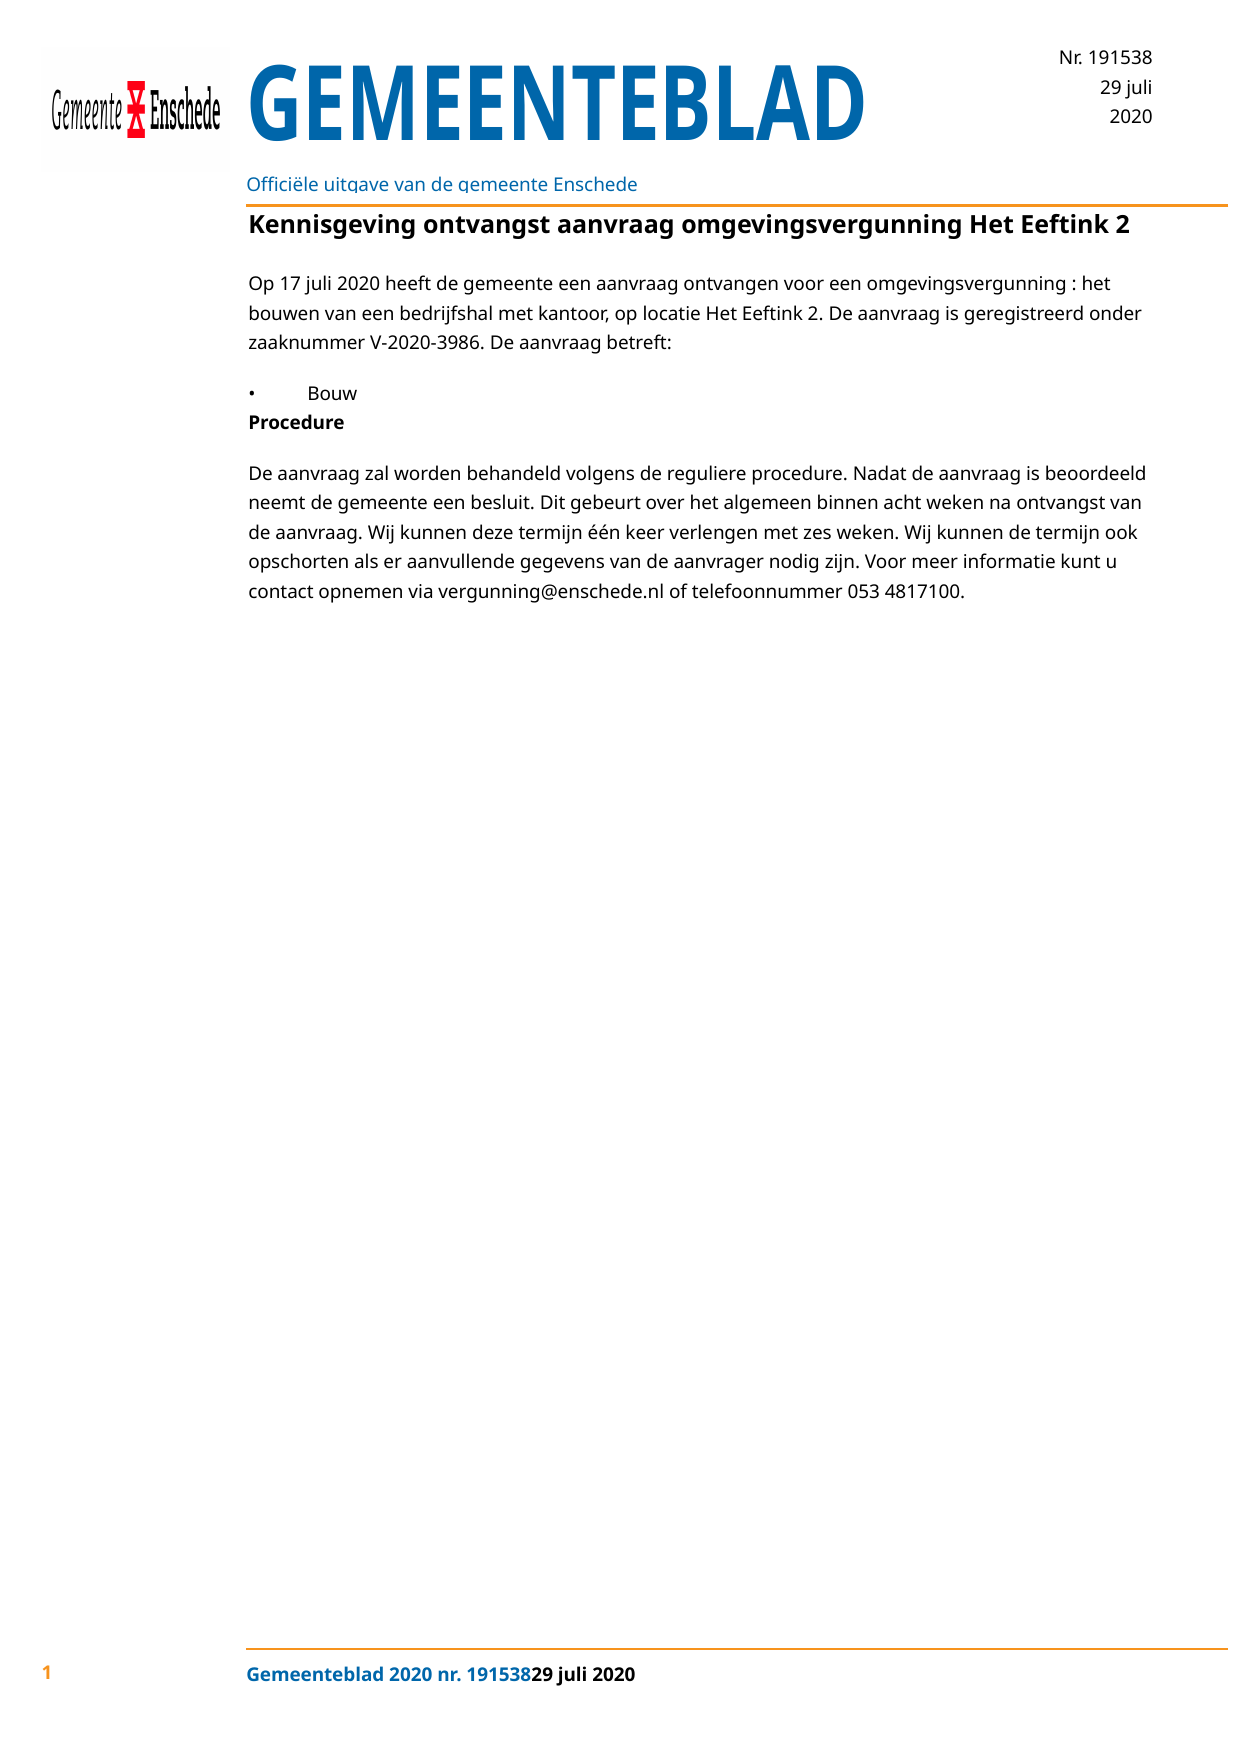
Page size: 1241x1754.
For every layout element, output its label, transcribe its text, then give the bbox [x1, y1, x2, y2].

text Kennisgeving ontvangst aanvraag omgevingsvergunning Het Eeftink 2 [248, 207, 1152, 241]
list Bouw [248, 380, 1152, 406]
text Op 17 juli 2020 heeft de gemeente een aanvraag ontvangen voor een omgevingsvergunning : het bouwen van een bedrijfshal met kantoor, op locatie Het Eeftink 2. De aanvraag is geregistreerd onder zaaknummer V-2020-3986. De aanvraag betreft: [248, 270, 1152, 355]
picture [41, 47, 231, 172]
text Procedure [248, 409, 1152, 435]
text De aanvraag zal worden behandeld volgens de reguliere procedure. Nadat de aanvraag is beoordeeld neemt de gemeente een besluit. Dit gebeurt over het algemeen binnen acht weken na ontvangst van de aanvraag. Wij kunnen deze termijn één keer verlengen met zes weken. Wij kunnen de termijn ook opschorten als er aanvullende gegevens van de aanvrager nodig zijn. Voor meer informatie kunt u contact opnemen via vergunning@enschede.nl of telefoonnummer 053 4817100. [248, 460, 1152, 604]
